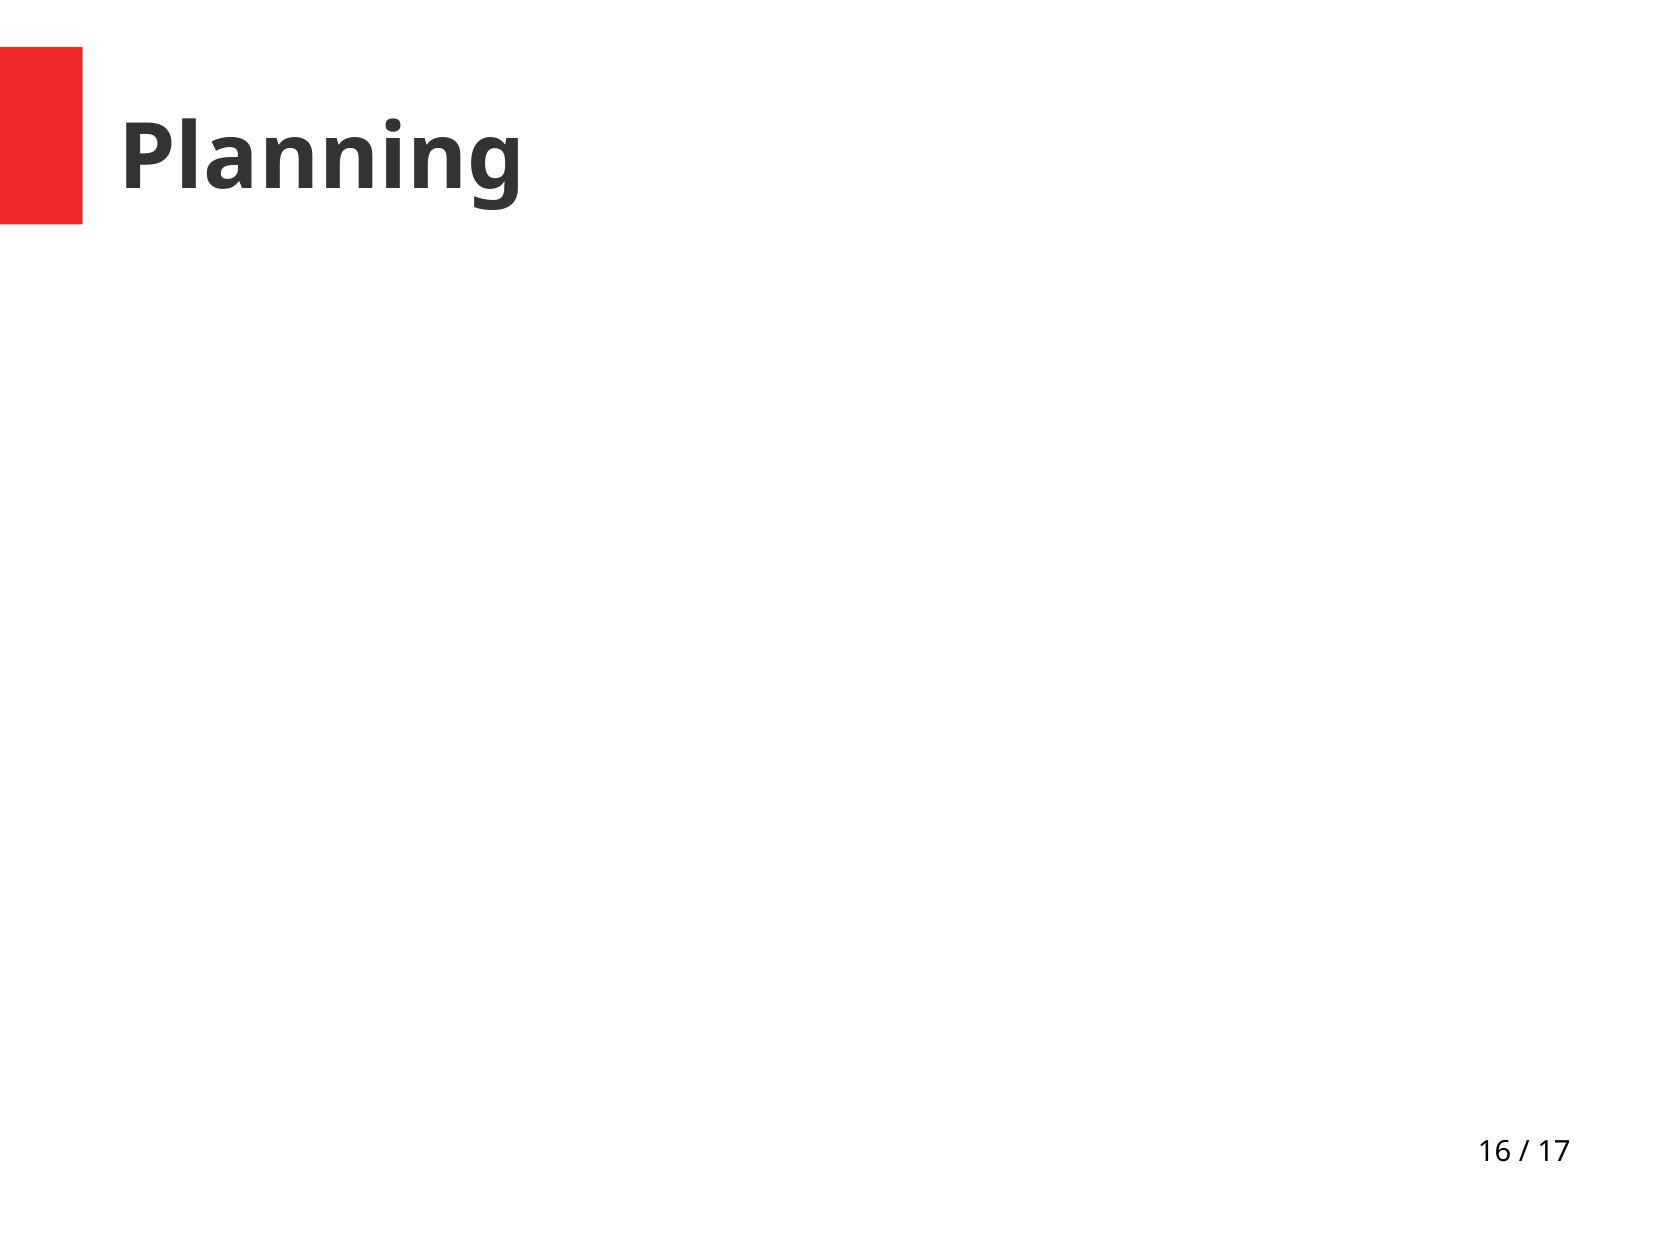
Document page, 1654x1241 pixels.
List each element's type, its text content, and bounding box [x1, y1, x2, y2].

title Planning [118, 49, 1571, 257]
